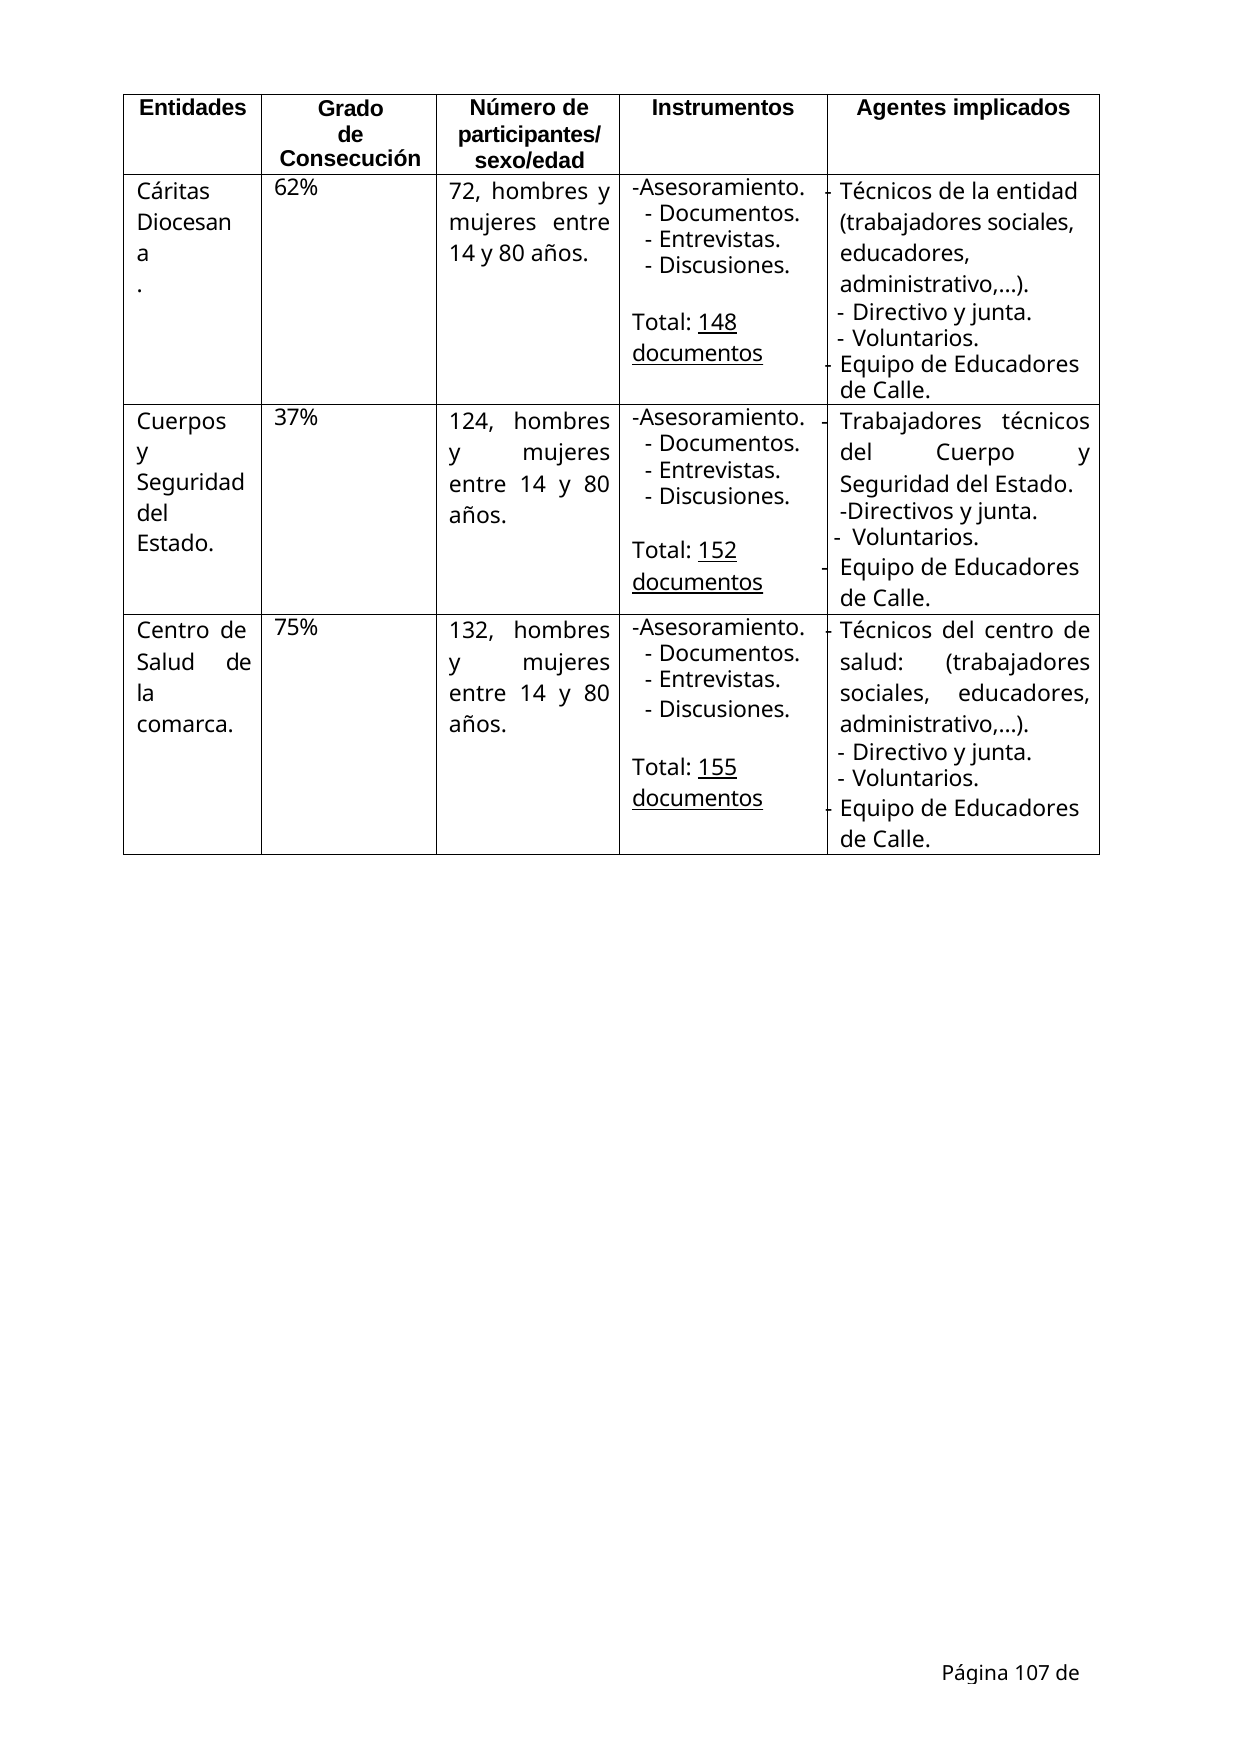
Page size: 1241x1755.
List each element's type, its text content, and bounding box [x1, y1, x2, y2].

table_cell -Asesoramiento. Documentos. Entrevistas. Discusiones. Total: 155 documentos [620, 615, 827, 854]
table_header Entidades [124, 95, 261, 173]
table_cell -Asesoramiento. Documentos. Entrevistas. Discusiones. Total: 148 documentos [620, 175, 827, 404]
table_cell -Asesoramiento. Documentos. Entrevistas. Discusiones. Total: 152 documentos [620, 405, 827, 613]
table_cell 72, hombres y mujeres entre 14 y 80 años. [437, 175, 619, 404]
table_cell Técnicos de la entidad (trabajadores sociales, educadores, administrativo,…). Directivo y junta. Voluntarios. Equipo de Educadores de Calle. [828, 175, 1099, 404]
table_cell 37% [262, 405, 436, 613]
table_cell 124, hombres y mujeres entre 14 y 80 años. [437, 405, 619, 613]
table_cell Técnicos del centro de salud: (trabajadores sociales, educadores, administrativo,…). Directivo y junta. Voluntarios. Equipo de Educadores de Calle. [828, 615, 1099, 854]
table_header Instrumentos [620, 95, 827, 173]
table_header Grado de Consecución [262, 95, 436, 173]
table_header Número de participantes/ sexo/edad [437, 95, 619, 173]
table_cell Centro de Salud de la comarca. [124, 615, 261, 854]
table_cell 75% [262, 615, 436, 854]
table_cell 132, hombres y mujeres entre 14 y 80 años. [437, 615, 619, 854]
table_cell 62% [262, 175, 436, 404]
table_cell Cáritas Diocesana . [124, 175, 261, 404]
table_cell Trabajadores técnicos del Cuerpo y Seguridad del Estado. -Directivos y junta. Voluntarios. Equipo de Educadores de Calle. [828, 405, 1099, 613]
table_cell Cuerpos y Seguridad del Estado. [124, 405, 261, 613]
table_header Agentes implicados [828, 95, 1099, 173]
